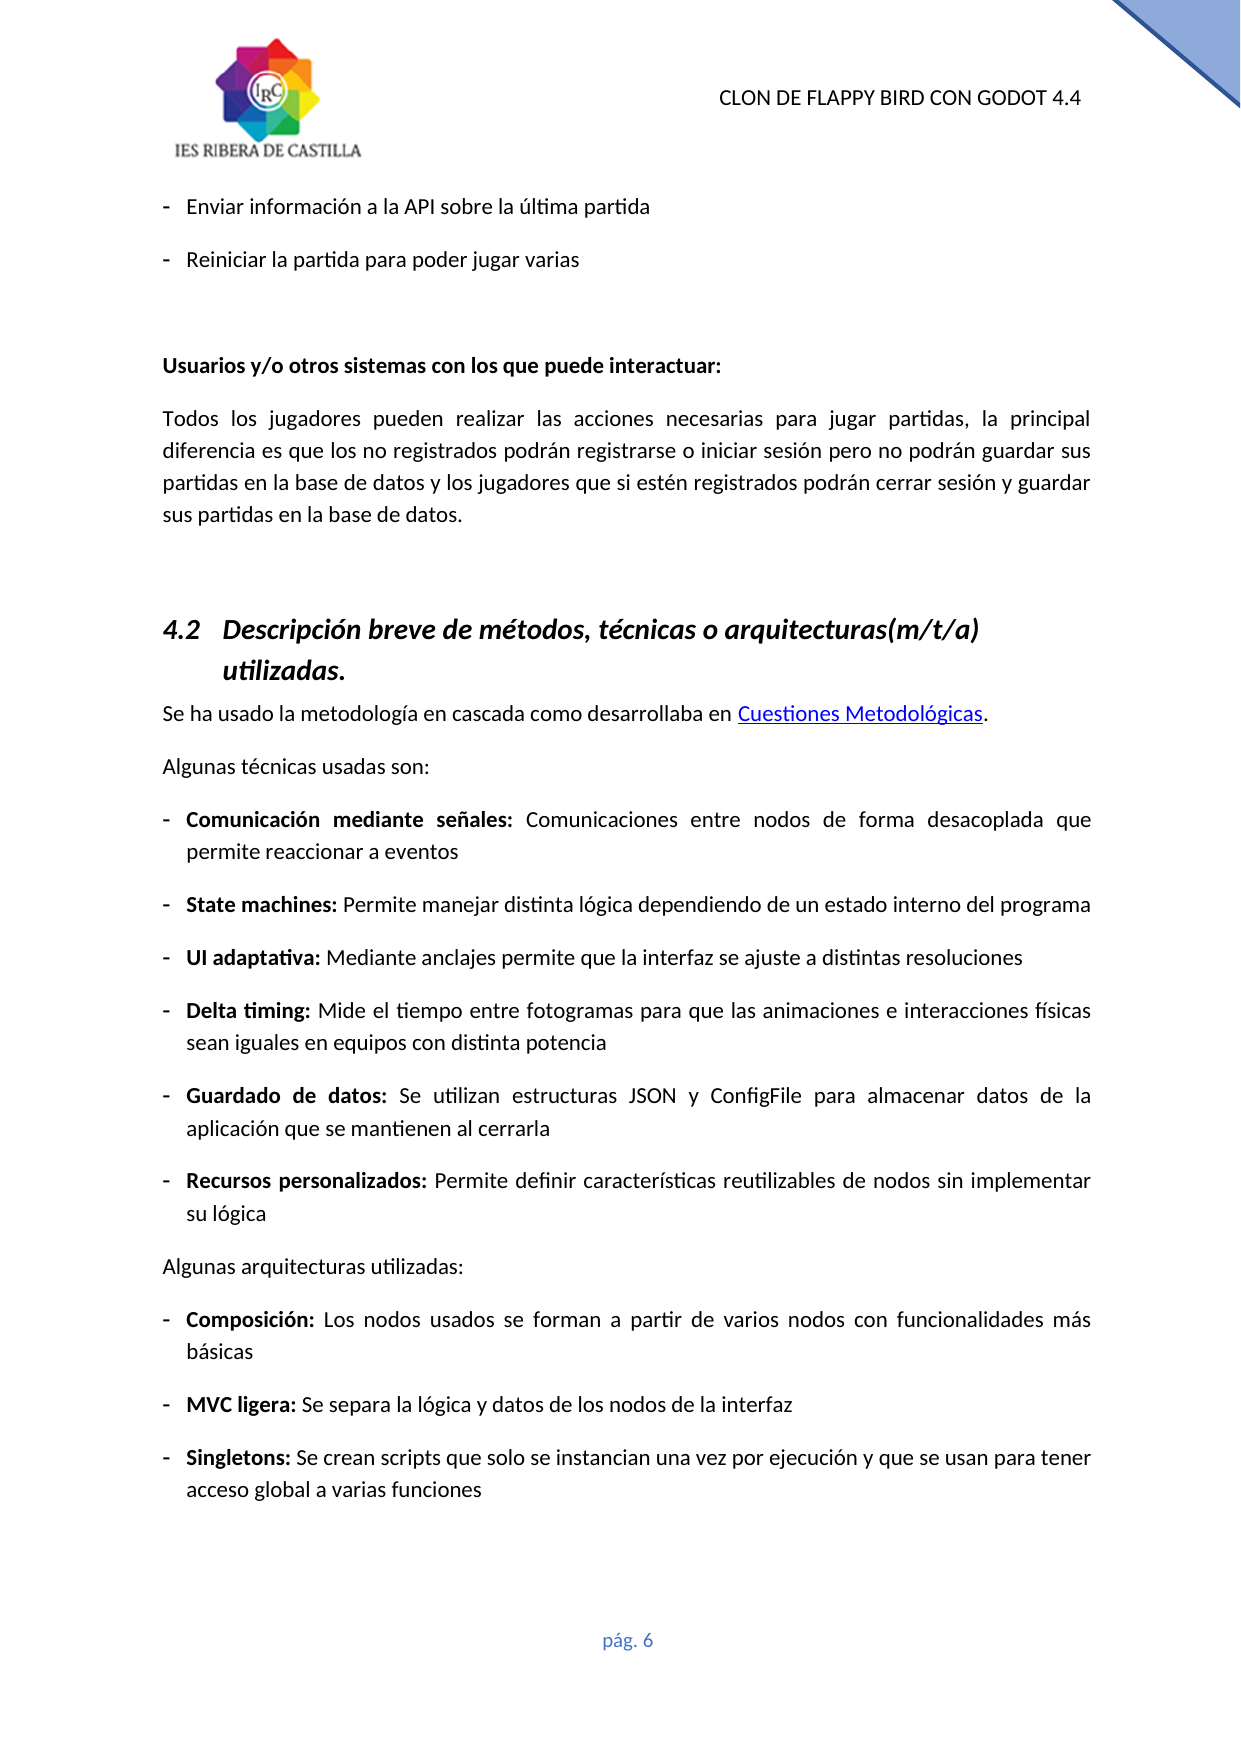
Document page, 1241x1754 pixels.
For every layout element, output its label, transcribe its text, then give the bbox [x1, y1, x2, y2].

list Delta timing: Mide el tiempo entre fotogramas para que las animaciones e interacciones físicas sean iguales en equipos con distinta potencia [162, 996, 1093, 1056]
list Reiniciar la partida para poder jugar varias [162, 245, 1093, 273]
list State machines: Permite manejar distinta lógica dependiendo de un estado interno del programa [162, 890, 1093, 918]
text Algunas técnicas usadas son: [162, 752, 1093, 780]
list Guardado de datos: Se utilizan estructuras JSON y ConfigFile para almacenar datos de la aplicación que se mantienen al cerrarla [162, 1081, 1093, 1142]
subtitle Descripción breve de métodos, técnicas o arquitecturas(m/t/a) utilizadas. [162, 611, 1093, 687]
text Se ha usado la metodología en cascada como desarrollaba en Cuestiones Metodológicas. [162, 699, 1093, 727]
list Singletons: Se crean scripts que solo se instancian una vez por ejecución y que se usan para tener acceso global a varias funciones [162, 1443, 1093, 1503]
list Comunicación mediante señales: Comunicaciones entre nodos de forma desacoplada que permite reaccionar a eventos [162, 805, 1093, 865]
text Todos los jugadores pueden realizar las acciones necesarias para jugar partidas, la principal diferencia es que los no registrados podrán registrarse o iniciar sesión pero no podrán guardar sus partidas en la base de datos y los jugadores que si estén registrados podrán cerrar sesión y guardar sus partidas en la base de datos. [162, 404, 1093, 529]
picture [173, 29, 366, 164]
list Composición: Los nodos usados se forman a partir de varios nodos con funcionalidades más básicas [162, 1305, 1093, 1365]
list MVC ligera: Se separa la lógica y datos de los nodos de la interfaz [162, 1390, 1093, 1418]
list Recursos personalizados: Permite definir características reutilizables de nodos sin implementar su lógica [162, 1167, 1093, 1227]
text Algunas arquitecturas utilizadas: [162, 1252, 1093, 1280]
list UI adaptativa: Mediante anclajes permite que la interfaz se ajuste a distintas resoluciones [162, 943, 1093, 971]
text Usuarios y/o otros sistemas con los que puede interactuar: [162, 351, 1093, 379]
list Enviar información a la API sobre la última partida [162, 192, 1093, 220]
